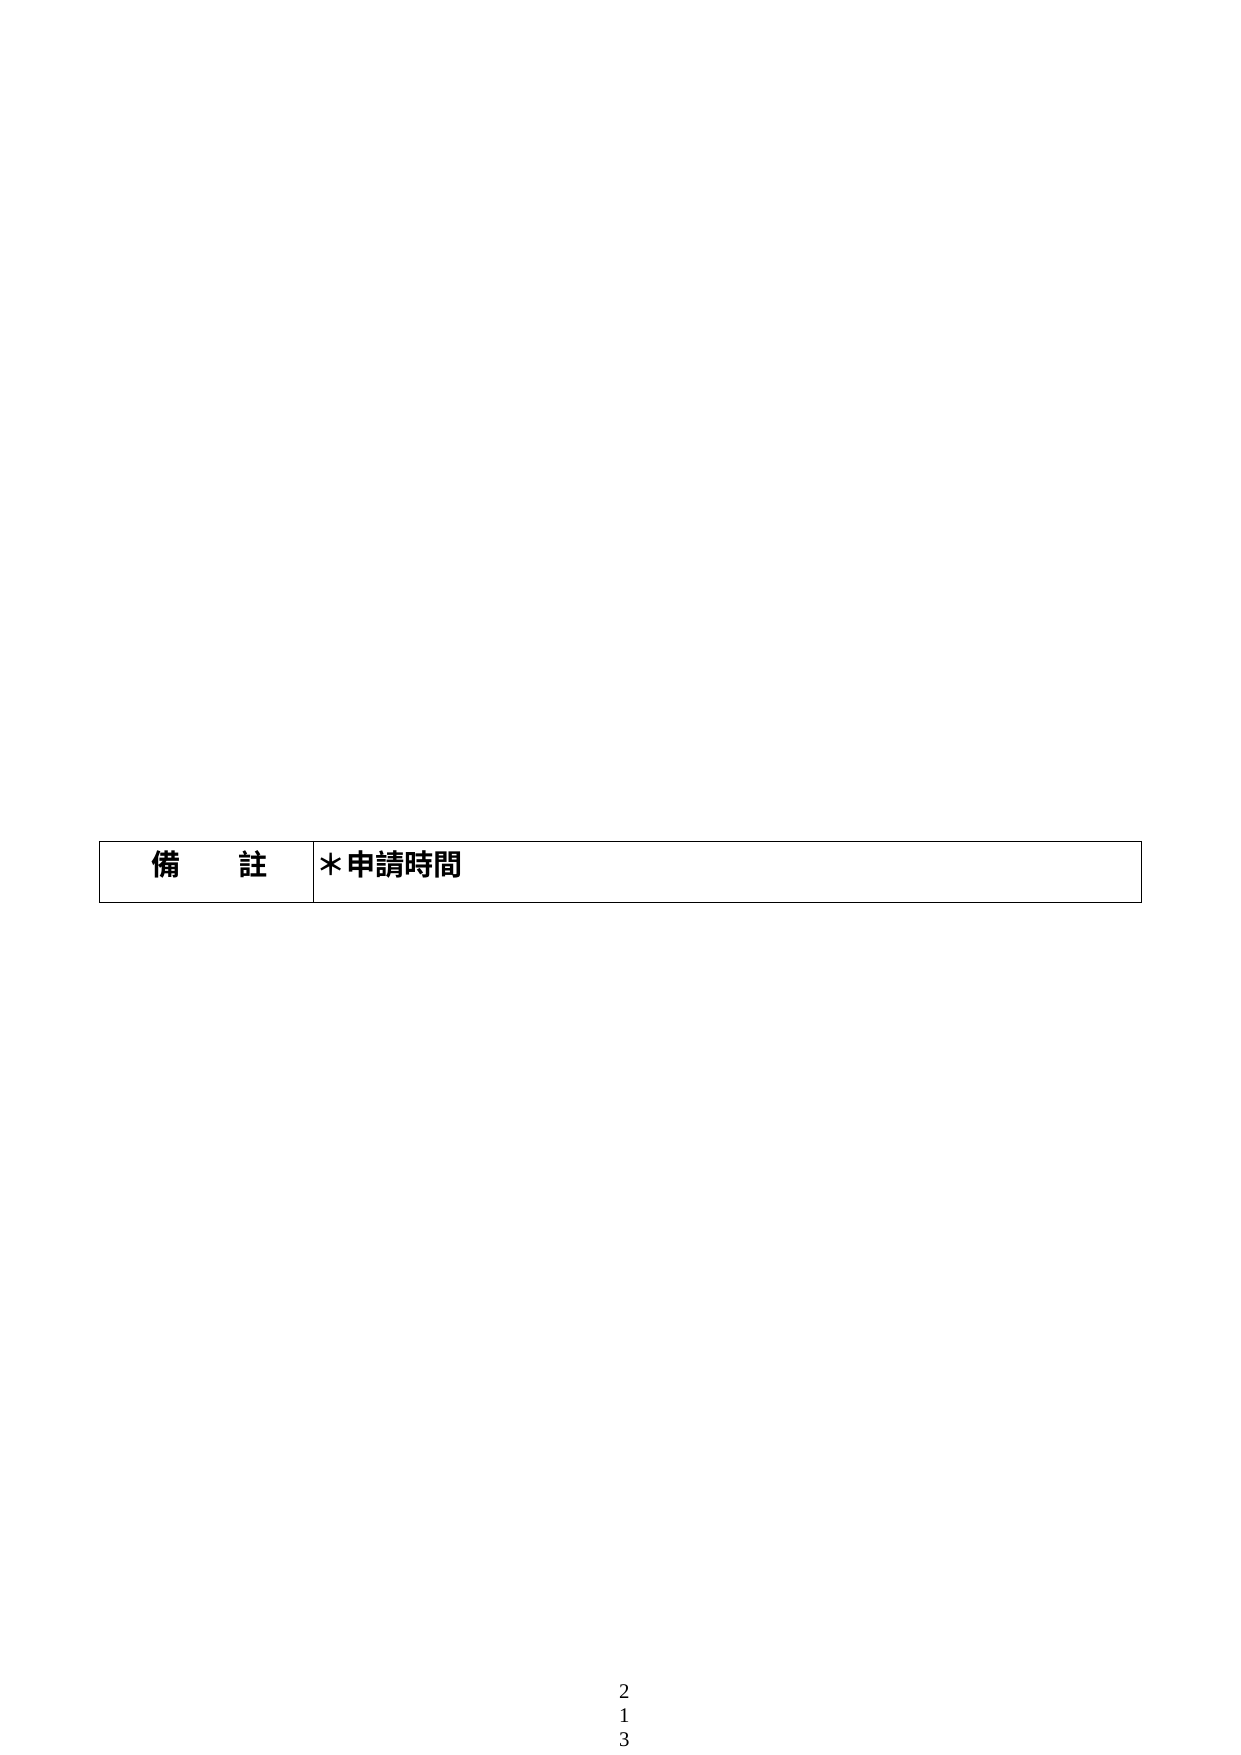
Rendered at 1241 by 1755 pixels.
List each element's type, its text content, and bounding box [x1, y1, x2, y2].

table_cell 備 註 [100, 842, 313, 902]
table_cell ＊申請時間 [314, 842, 1141, 902]
